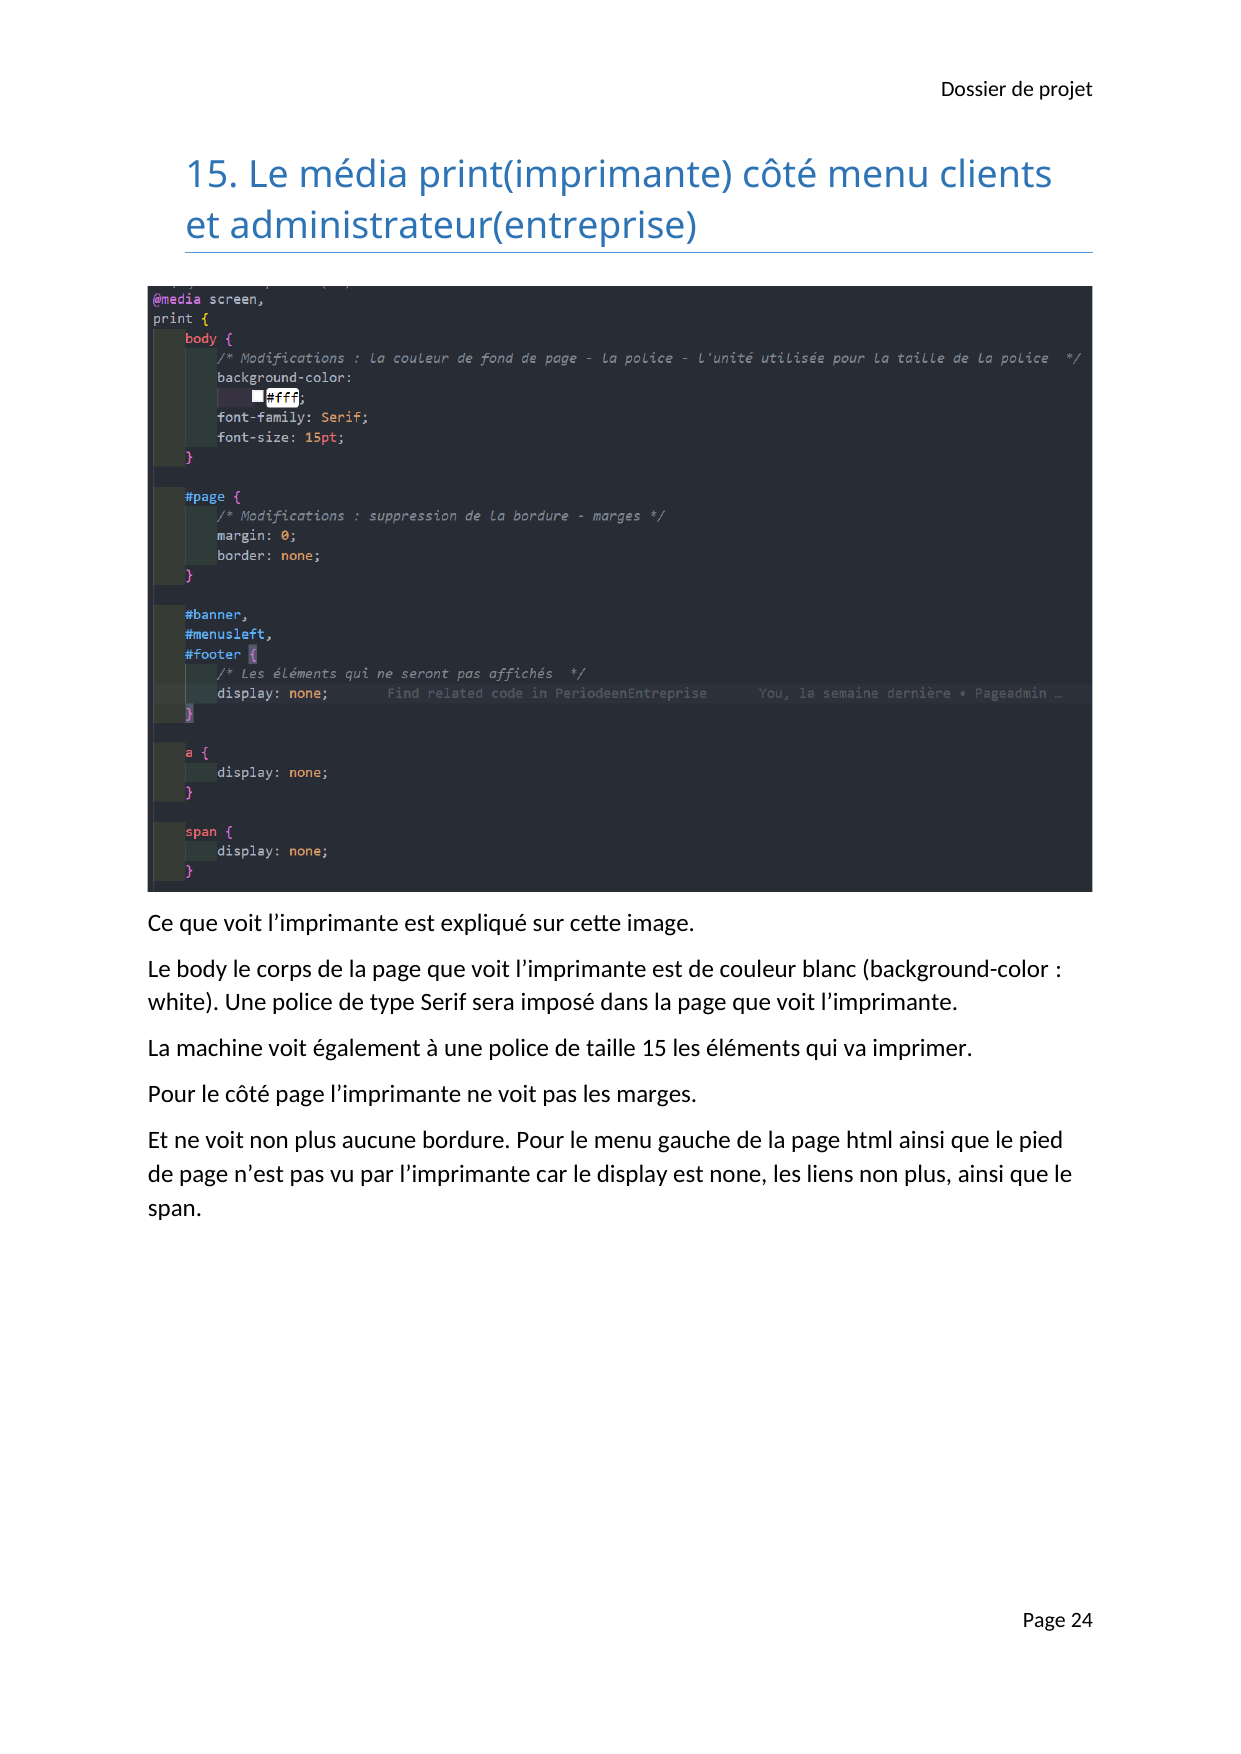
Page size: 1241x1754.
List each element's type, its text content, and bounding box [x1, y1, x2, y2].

text Pour le côté page l’imprimante ne voit pas les marges. [148, 1079, 1093, 1109]
text Et ne voit non plus aucune bordure. Pour le menu gauche de la page html ainsi que le pied de page n’est pas vu par l’imprimante car le display est none, les liens non plus, ainsi que le span. [148, 1125, 1093, 1222]
subtitle 15. Le média print(imprimante) côté menu clients et administrateur(entreprise) [185, 148, 1093, 252]
text Le body le corps de la page que voit l’imprimante est de couleur blanc (background-color : white). Une police de type Serif sera imposé dans la page que voit l’imprimante. [148, 953, 1093, 1017]
text La machine voit également à une police de taille 15 les éléments qui va imprimer. [148, 1033, 1093, 1063]
text Ce que voit l’imprimante est expliqué sur cette image. [148, 907, 1093, 937]
